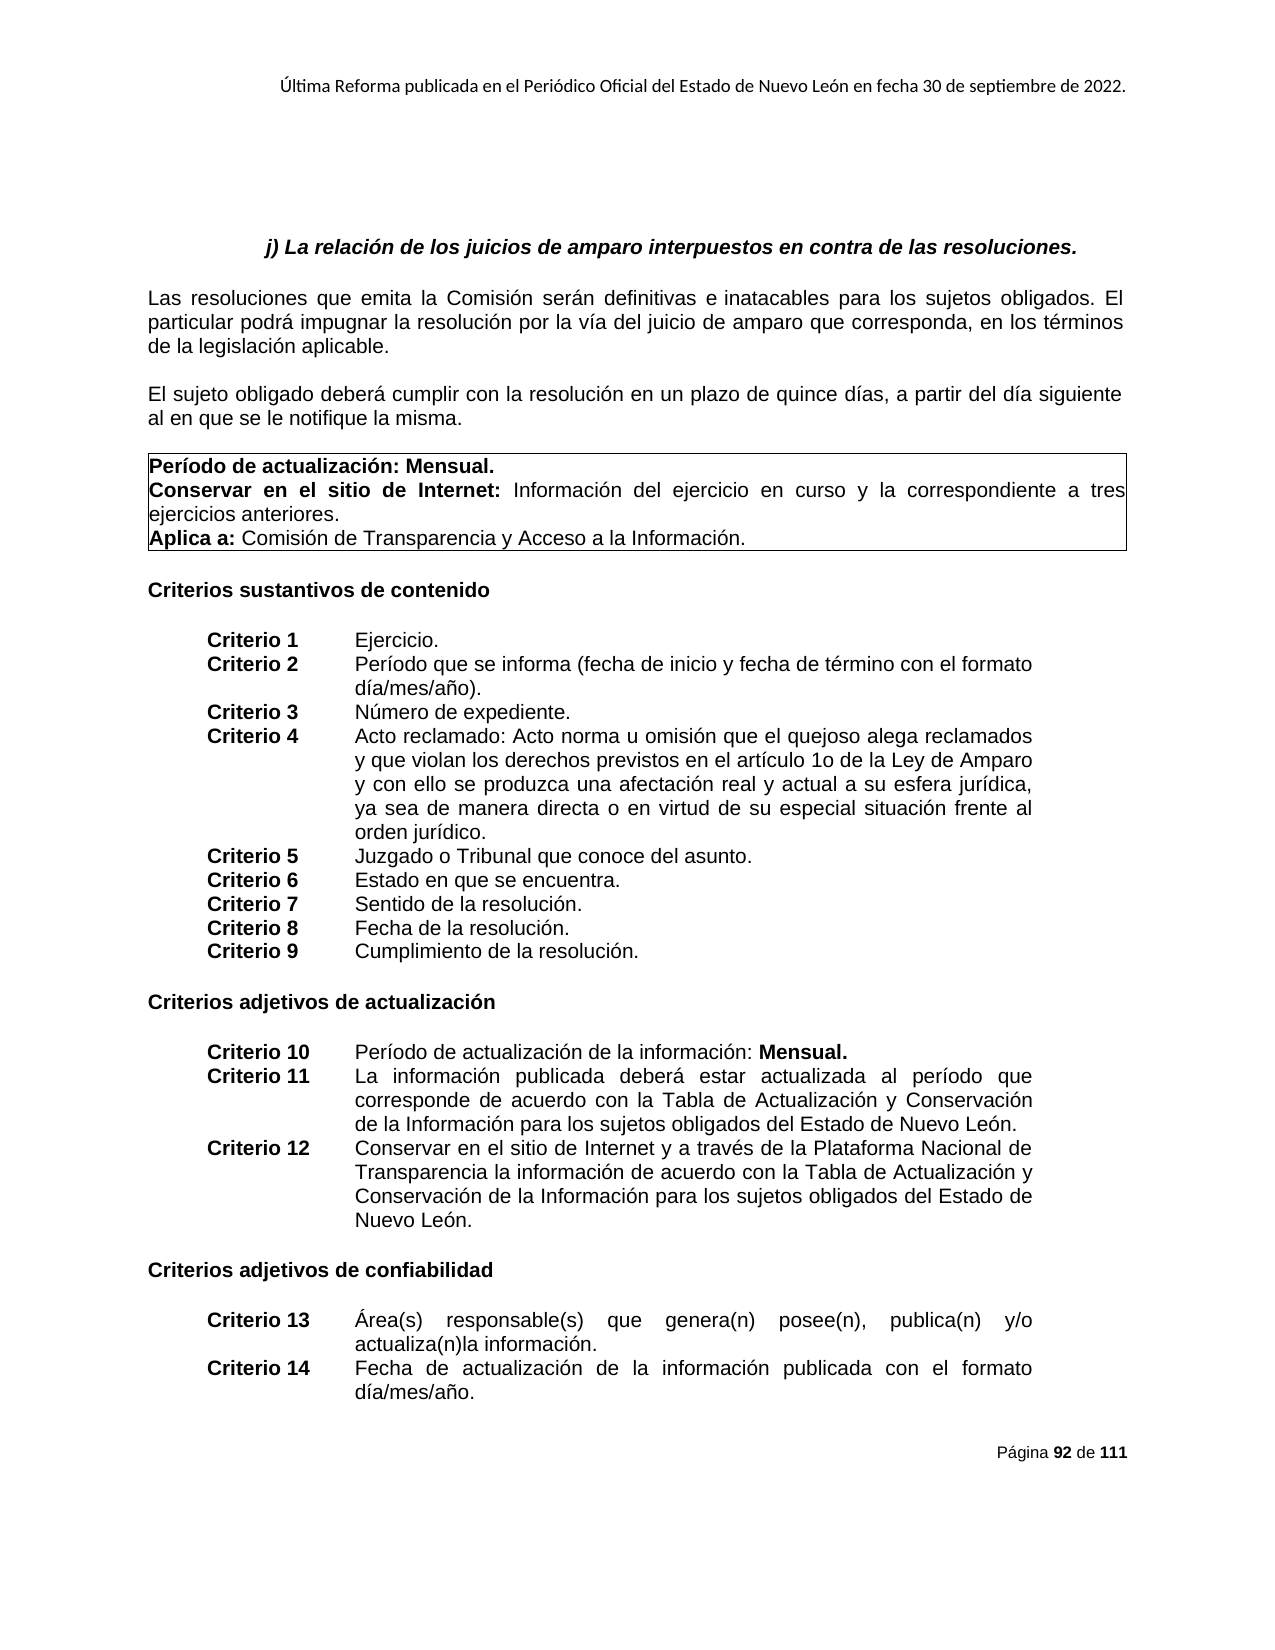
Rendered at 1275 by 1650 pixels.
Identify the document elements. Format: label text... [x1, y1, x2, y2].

text Criterios sustantivos de contenido [148, 577, 1127, 601]
text j) La relación de los juicios de amparo interpuestos en contra de las resoluciones. [266, 235, 1127, 259]
text Criterio 2 Período que se informa (fecha de inicio y fecha de término con el formato día/mes/año). [207, 652, 1033, 700]
text Criterio 4 Acto reclamado: Acto norma u omisión que el quejoso alega reclamados y que violan los derechos previstos en el artículo 1o de la Ley de Amparo y con ello se produzca una afectación real y actual a su esfera jurídica, ya sea de manera directa o en virtud de su especial situación frente al orden jurídico. [207, 724, 1033, 843]
text Criterio 10 Período de actualización de la información: Mensual. [207, 1040, 1033, 1064]
text Criterios adjetivos de actualización [148, 989, 1127, 1013]
text Criterios adjetivos de confiabilidad [148, 1258, 1127, 1282]
text Período de actualización: Mensual. [149, 454, 1126, 477]
text Criterio 5 Juzgado o Tribunal que conoce del asunto. [207, 843, 1033, 867]
text Criterio 6 Estado en que se encuentra. [207, 867, 1033, 891]
text Criterio 14 Fecha de actualización de la información publicada con el formato día/mes/año. [207, 1356, 1033, 1404]
text Criterio 9 Cumplimiento de la resolución. [207, 939, 1033, 963]
text Aplica a: Comisión de Transparencia y Acceso a la Información. [149, 525, 1126, 550]
text Criterio 7 Sentido de la resolución. [207, 891, 1033, 915]
text El sujeto obligado deberá cumplir con la resolución en un plazo de quince días, a partir del día siguiente al en que se le notifique la misma. [148, 381, 1124, 429]
text Criterio 8 Fecha de la resolución. [207, 915, 1033, 939]
text Criterio 3 Número de expediente. [207, 700, 1033, 724]
text Criterio 11 La información publicada deberá estar actualizada al período que corresponde de acuerdo con la Tabla de Actualización y Conservación de la Información para los sujetos obligados del Estado de Nuevo León. [207, 1064, 1033, 1136]
text Criterio 12 Conservar en el sitio de Internet y a través de la Plataforma Nacional de Transparencia la información de acuerdo con la Tabla de Actualización y Conservación de la Información para los sujetos obligados del Estado de Nuevo León. [207, 1136, 1033, 1232]
text Criterio 13 Área(s) responsable(s) que genera(n) posee(n), publica(n) y/o actualiza(n)la información. [207, 1308, 1033, 1356]
text Las resoluciones que emita la Comisión serán definitivas e inatacables para los sujetos obligados. El particular podrá impugnar la resolución por la vía del juicio de amparo que corresponda, en los términos de la legislación aplicable. [148, 286, 1124, 357]
text Criterio 1 Ejercicio. [207, 628, 1033, 652]
text Conservar en el sitio de Internet: Información del ejercicio en curso y la correspondiente a tres ejercicios anteriores. [149, 477, 1126, 525]
